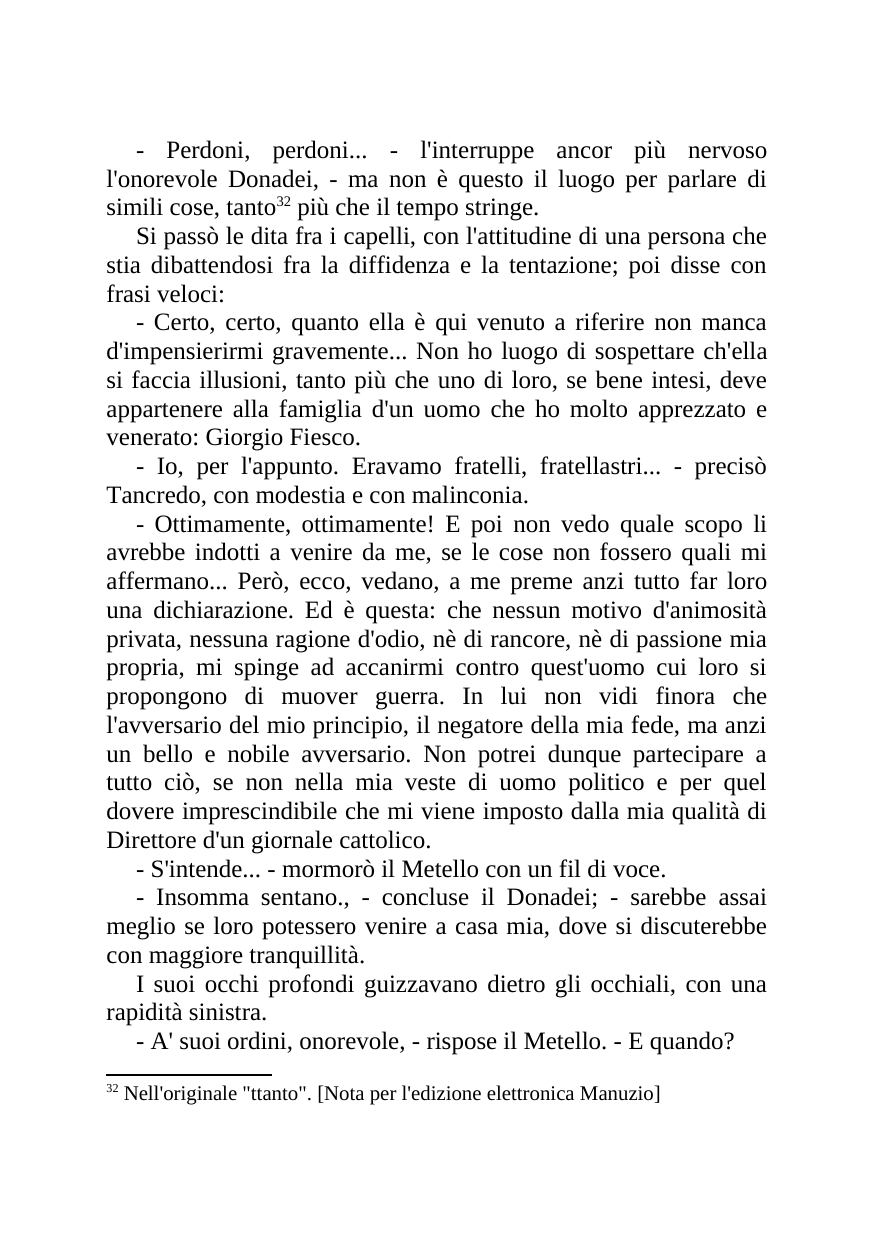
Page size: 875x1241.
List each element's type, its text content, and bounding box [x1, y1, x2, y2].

text Si passò le dita fra i capelli, con l'attitudine di una persona che stia dibattendosi fra la diffidenza e la tentazione; poi disse con frasi veloci: [106, 221, 768, 307]
text - Io, per l'appunto. Eravamo fratelli, fratellastri... - precisò Tancredo, con modestia e con malinconia. [106, 451, 768, 509]
text - Ottimamente, ottimamente! E poi non vedo quale scopo li avrebbe indotti a venire da me, se le cose non fossero quali mi affermano... Però, ecco, vedano, a me preme anzi tutto far loro una dichiarazione. Ed è questa: che nessun motivo d'animosità privata, nessuna ragione d'odio, nè di rancore, nè di passione mia propria, mi spinge ad accanirmi contro quest'uomo cui loro si propongono di muover guerra. In lui non vidi finora che l'avversario del mio principio, il negatore della mia fede, ma anzi un bello e nobile avversario. Non potrei dunque partecipare a tutto ciò, se non nella mia veste di uomo politico e per quel dovere imprescindibile che mi viene imposto dalla mia qualità di Direttore d'un giornale cattolico. [106, 509, 768, 854]
text - Perdoni, perdoni... - l'interruppe ancor più nervoso l'onorevole Donadei, - ma non è questo il luogo per parlare di simili cose, tanto più che il tempo stringe. [106, 135, 768, 221]
text Nell'originale "ttanto". [Nota per l'edizione elettronica Manuzio] [106, 1081, 768, 1105]
text I suoi occhi profondi guizzavano dietro gli occhiali, con una rapidità sinistra. [106, 969, 768, 1026]
text - Insomma sentano., - concluse il Donadei; - sarebbe assai meglio se loro potessero venire a casa mia, dove si discuterebbe con maggiore tranquillità. [106, 882, 768, 969]
text - S'intende... - mormorò il Metello con un fil di voce. [106, 854, 768, 882]
text - Certo, certo, quanto ella è qui venuto a riferire non manca d'impensierirmi gravemente... Non ho luogo di sospettare ch'ella si faccia illusioni, tanto più che uno di loro, se bene intesi, deve appartenere alla famiglia d'un uomo che ho molto apprezzato e venerato: Giorgio Fiesco. [106, 307, 768, 451]
text - A' suoi ordini, onorevole, - rispose il Metello. - E quando? [106, 1026, 768, 1055]
